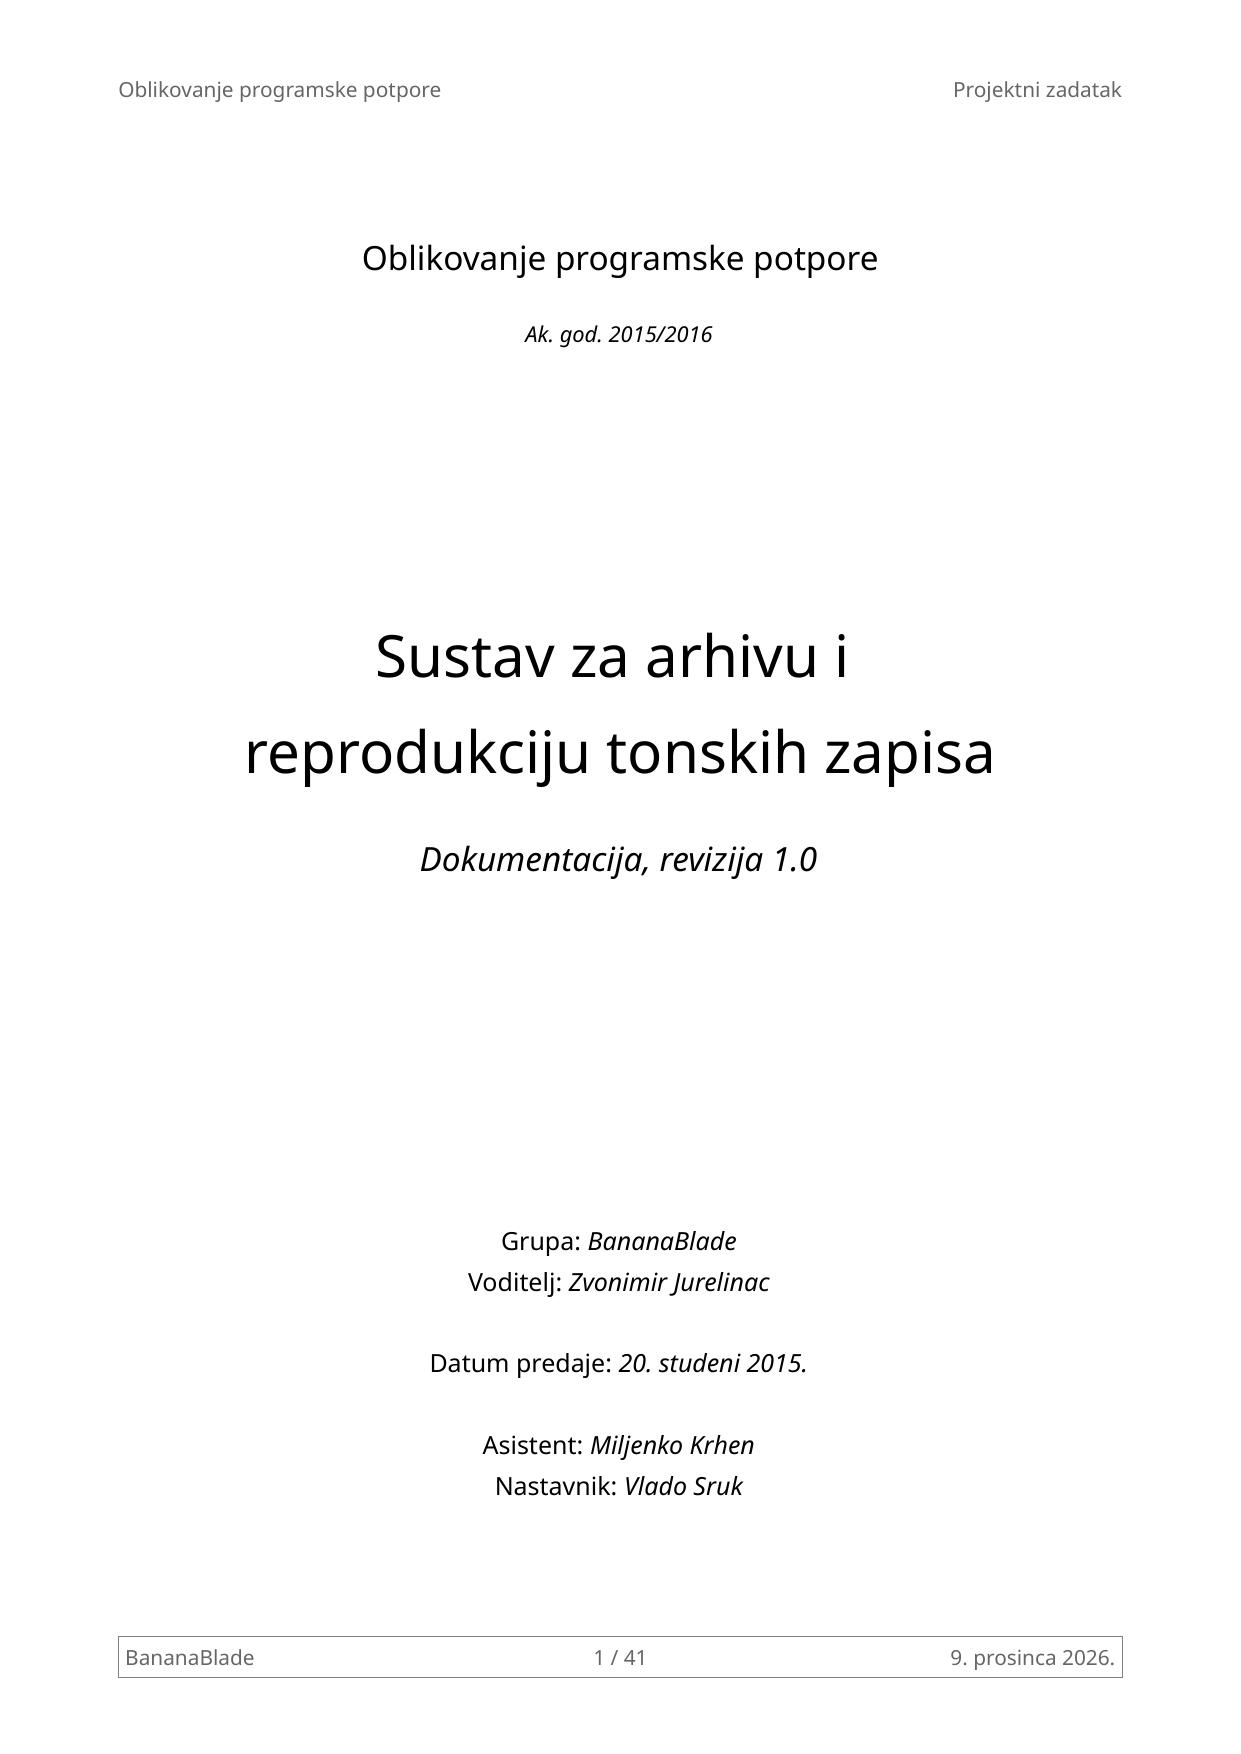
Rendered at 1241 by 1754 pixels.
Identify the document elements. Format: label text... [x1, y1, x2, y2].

text Ak. god. 2015/2016 [118, 319, 1122, 348]
text Oblikovanje programske potpore [118, 235, 1122, 280]
text Dokumentacija, revizija 1.0 [118, 835, 1122, 881]
text Sustav za arhivu i reprodukciju tonskih zapisa [118, 615, 1122, 790]
text Grupa: BananaBlade Voditelj: Zvonimir Jurelinac Datum predaje: 20. studeni 2015. Asistent: Miljenko Krhen Nastavnik: Vlado Sruk [118, 1101, 1122, 1502]
